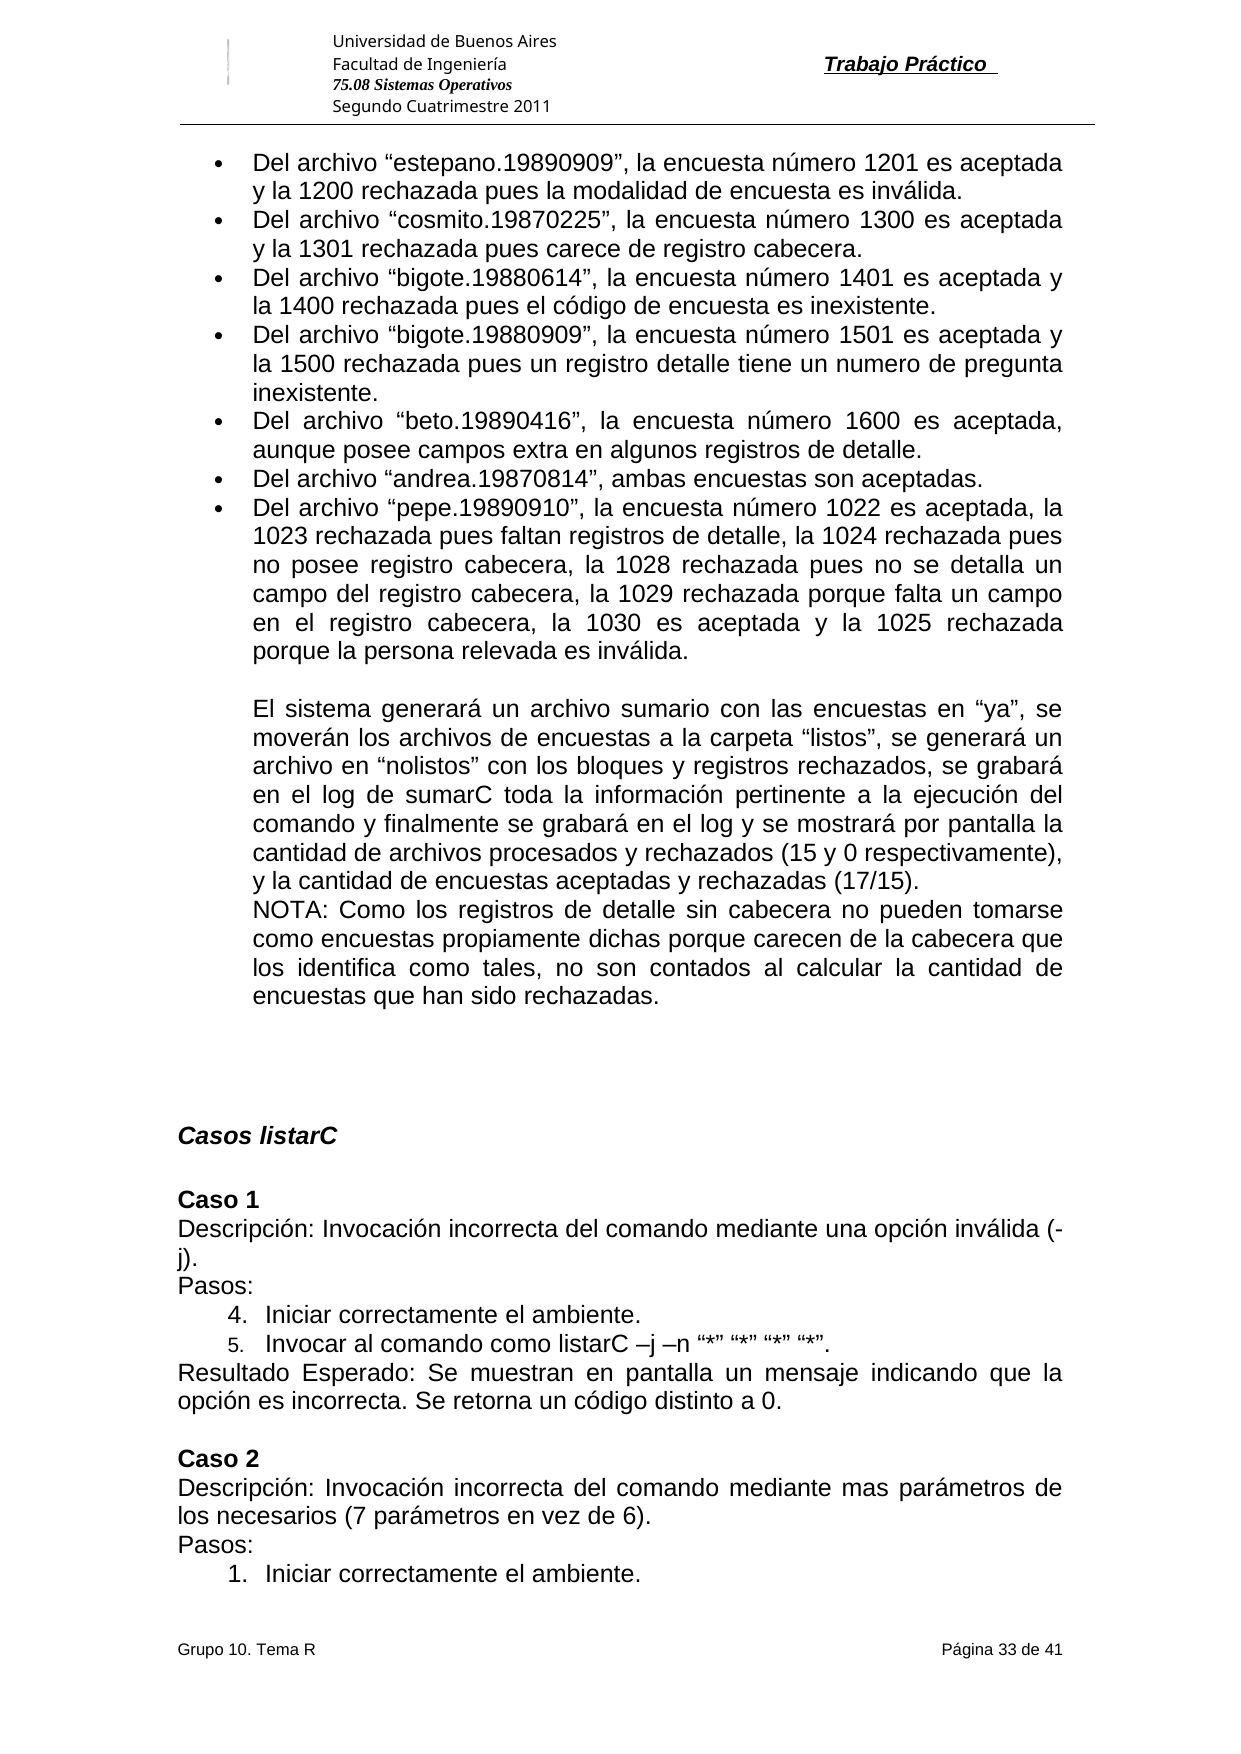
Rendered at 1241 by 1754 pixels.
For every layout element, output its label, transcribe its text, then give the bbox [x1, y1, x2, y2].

text NOTA: Como los registros de detalle sin cabecera no pueden tomarse como encuestas propiamente dichas porque carecen de la cabecera que los identifica como tales, no son contados al calcular la cantidad de encuestas que han sido rechazadas. [252, 895, 1063, 1010]
text Caso 2 [177, 1444, 1063, 1473]
list Del archivo “andrea.19870814”, ambas encuestas son aceptadas. [215, 464, 1063, 493]
text El sistema generará un archivo sumario con las encuestas en “ya”, se moverán los archivos de encuestas a la carpeta “listos”, se generará un archivo en “nolistos” con los bloques y registros rechazados, se grabará en el log de sumarC toda la información pertinente a la ejecución del comando y finalmente se grabará en el log y se mostrará por pantalla la cantidad de archivos procesados y rechazados (15 y 0 respectivamente), y la cantidad de encuestas aceptadas y rechazadas (17/15). [252, 694, 1063, 895]
text Pasos: [177, 1271, 1063, 1300]
list Del archivo “bigote.19880614”, la encuesta número 1401 es aceptada y la 1400 rechazada pues el código de encuesta es inexistente. [215, 263, 1063, 320]
list Iniciar correctamente el ambiente. [227, 1300, 1063, 1329]
text Caso 1 [177, 1185, 1063, 1214]
text Resultado Esperado: Se muestran en pantalla un mensaje indicando que la opción es incorrecta. Se retorna un código distinto a 0. [177, 1358, 1063, 1415]
text Descripción: Invocación incorrecta del comando mediante mas parámetros de los necesarios (7 parámetros en vez de 6). [177, 1473, 1063, 1530]
subtitle Casos listarC [177, 1121, 1063, 1150]
text Pasos: [177, 1530, 1063, 1559]
list Invocar al comando como listarC –j –n “*” “*” “*” “*”. [227, 1329, 1063, 1358]
list Del archivo “estepano.19890909”, la encuesta número 1201 es aceptada y la 1200 rechazada pues la modalidad de encuesta es inválida. [215, 148, 1063, 205]
text Descripción: Invocación incorrecta del comando mediante una opción inválida (-j). [177, 1214, 1063, 1271]
list Del archivo “bigote.19880909”, la encuesta número 1501 es aceptada y la 1500 rechazada pues un registro detalle tiene un numero de pregunta inexistente. [215, 320, 1063, 406]
list Iniciar correctamente el ambiente. [227, 1559, 1063, 1588]
list Del archivo “beto.19890416”, la encuesta número 1600 es aceptada, aunque posee campos extra en algunos registros de detalle. [215, 406, 1063, 464]
list Del archivo “cosmito.19870225”, la encuesta número 1300 es aceptada y la 1301 rechazada pues carece de registro cabecera. [215, 205, 1063, 263]
list Del archivo “pepe.19890910”, la encuesta número 1022 es aceptada, la 1023 rechazada pues faltan registros de detalle, la 1024 rechazada pues no posee registro cabecera, la 1028 rechazada pues no se detalla un campo del registro cabecera, la 1029 rechazada porque falta un campo en el registro cabecera, la 1030 es aceptada y la 1025 rechazada porque la persona relevada es inválida. [215, 493, 1063, 665]
